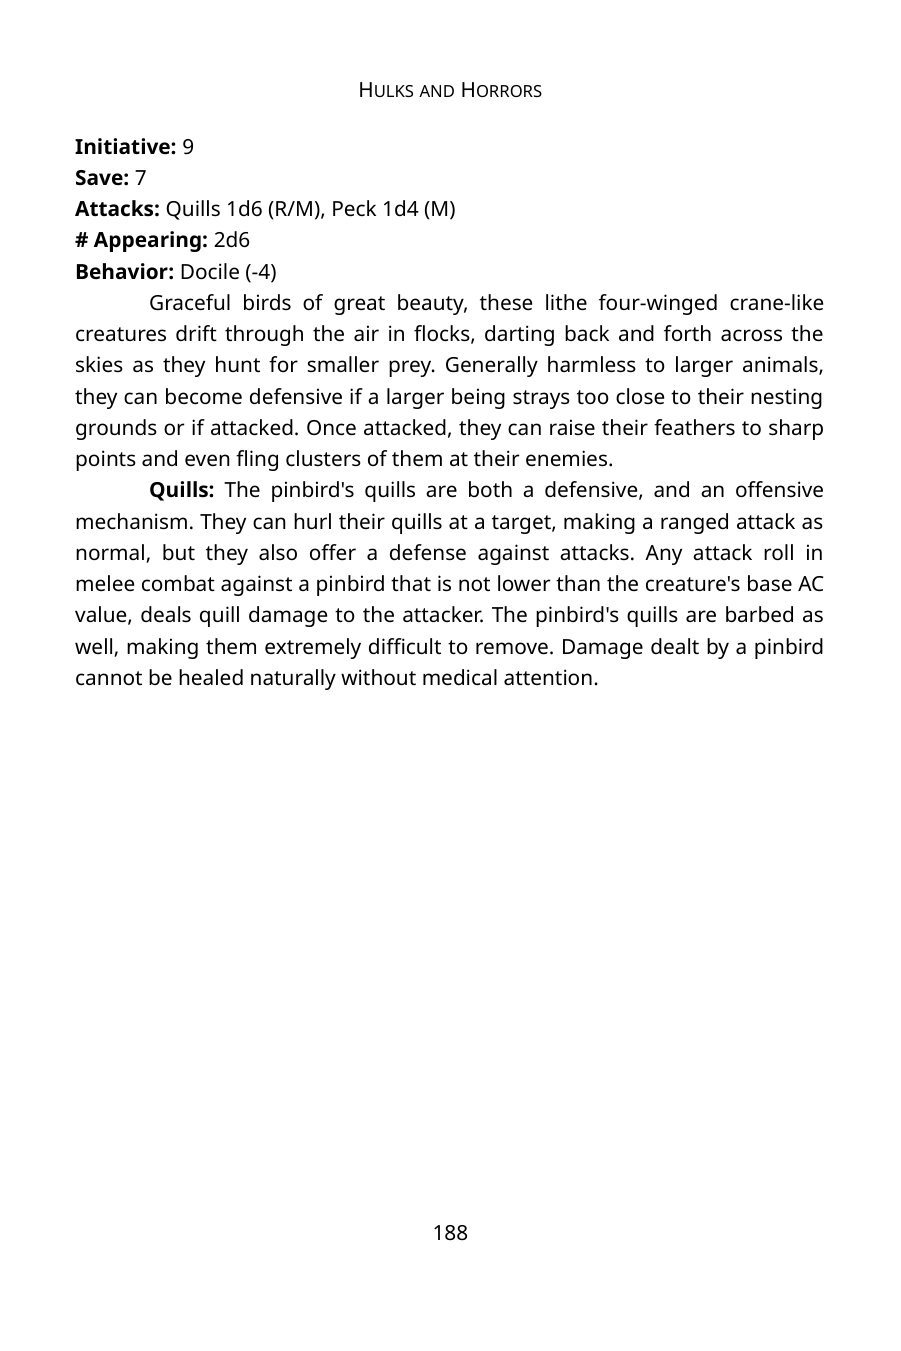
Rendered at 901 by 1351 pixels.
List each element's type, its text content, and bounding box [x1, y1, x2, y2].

text Behavior: Docile (-4) [75, 257, 825, 285]
text Save: 7 [75, 163, 825, 192]
text Quills: The pinbird's quills are both a defensive, and an offensive mechanism. They can hurl their quills at a target, making a ranged attack as normal, but they also offer a defense against attacks. Any attack roll in melee combat against a pinbird that is not lower than the creature's base AC value, deals quill damage to the attacker. The pinbird's quills are barbed as well, making them extremely difficult to remove. Damage dealt by a pinbird cannot be healed naturally without medical attention. [75, 476, 825, 692]
text Graceful birds of great beauty, these lithe four-winged crane-like creatures drift through the air in flocks, darting back and forth across the skies as they hunt for smaller prey. Generally harmless to larger animals, they can become defensive if a larger being strays too close to their nesting grounds or if attacked. Once attacked, they can raise their feathers to sharp points and even fling clusters of them at their enemies. [75, 288, 825, 473]
text # Appearing: 2d6 [75, 226, 825, 254]
text Initiative: 9 [75, 132, 825, 160]
text Attacks: Quills 1d6 (R/M), Peck 1d4 (M) [75, 194, 825, 223]
